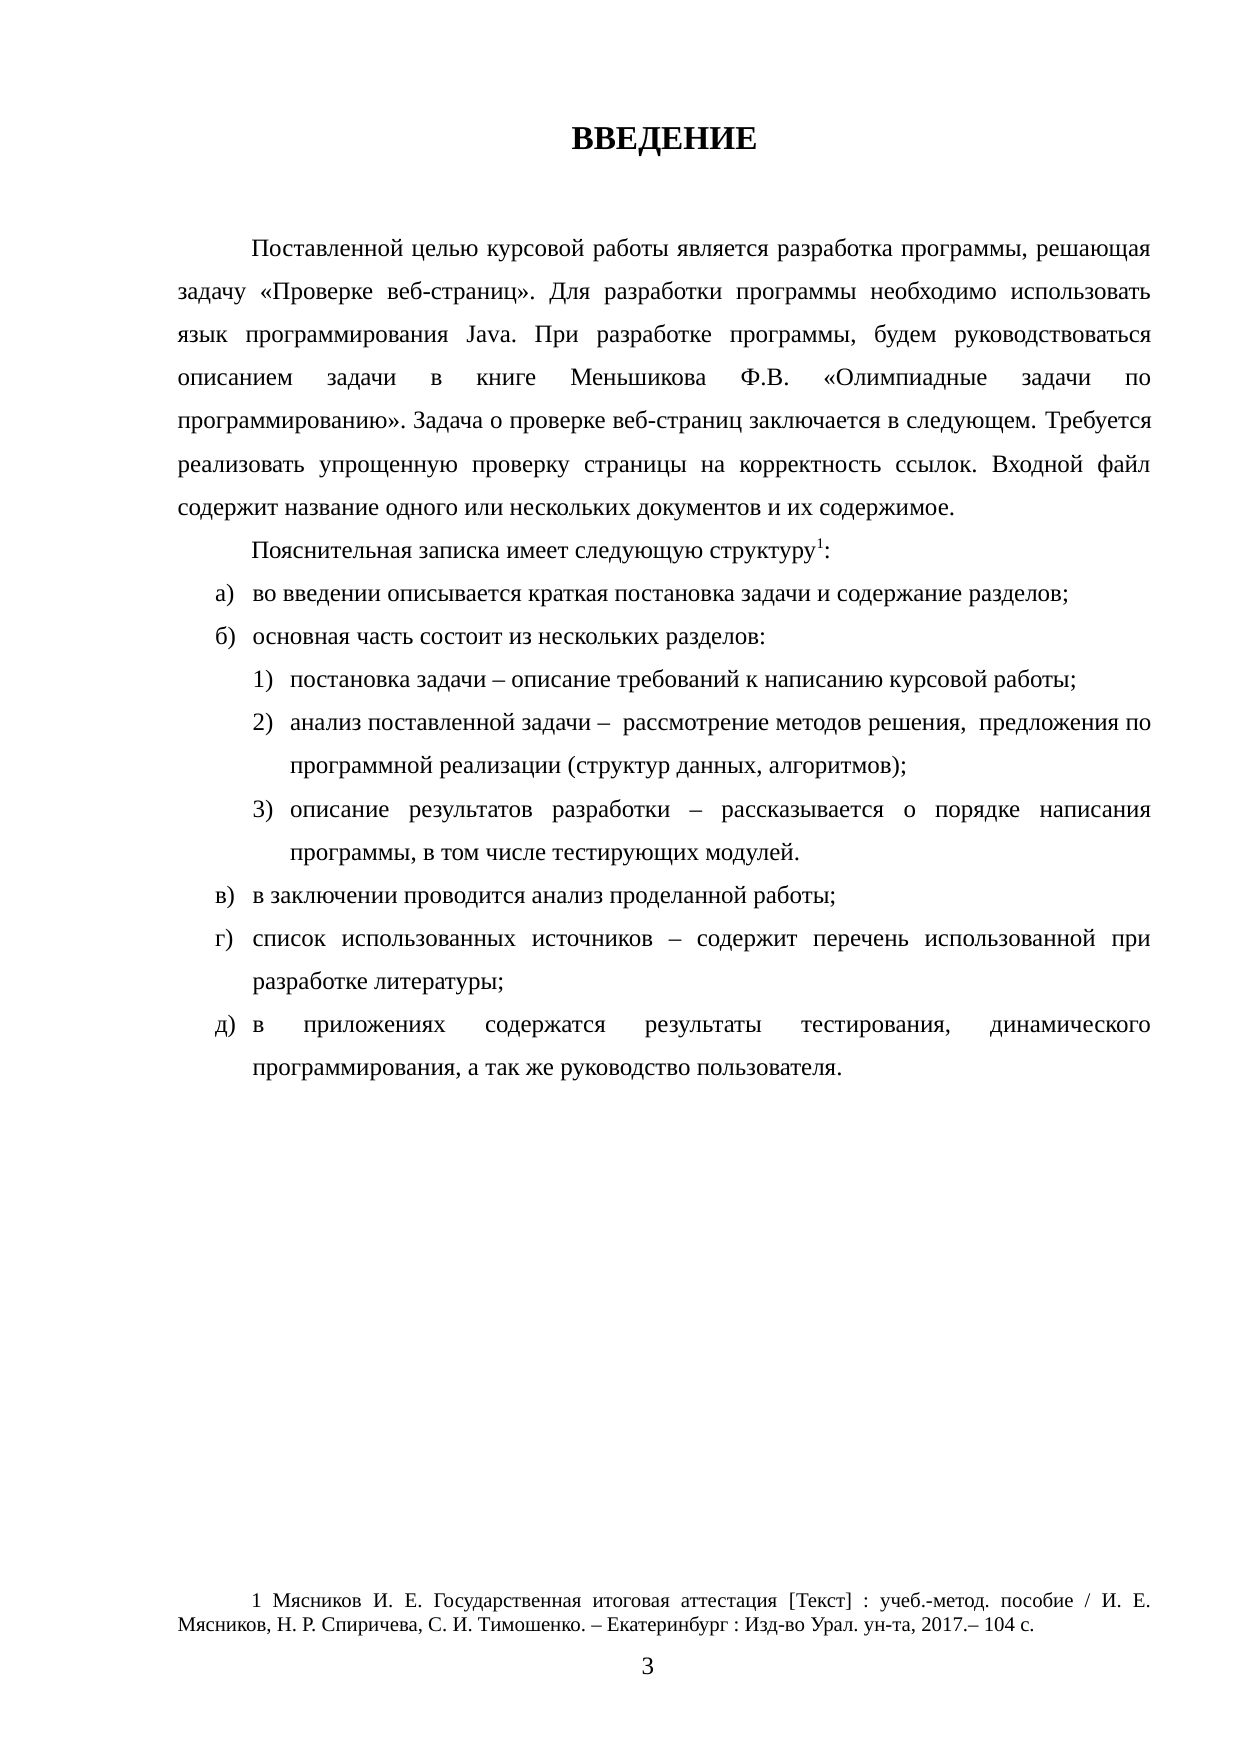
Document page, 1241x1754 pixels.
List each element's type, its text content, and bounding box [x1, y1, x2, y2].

subtitle ВВЕДЕНИЕ [177, 118, 1152, 156]
list описание результатов разработки – рассказывается о порядке написания программы, в том числе тестирующих модулей. [252, 794, 1152, 866]
list список использованных источников – содержит перечень использованной при разработке литературы; [215, 923, 1152, 995]
text Пояснительная записка имеет следующую структуру: [177, 535, 1152, 564]
list основная часть состоит из нескольких разделов: [215, 621, 1152, 650]
list постановка задачи – описание требований к написанию курсовой работы; [252, 664, 1152, 693]
list в приложениях содержатся результаты тестирования, динамического программирования, а так же руководство пользователя. [215, 1009, 1152, 1081]
text Поставленной целью курсовой работы является разработка программы, решающая задачу «Проверке веб-страниц». Для разработки программы необходимо использовать язык программирования Java. При разработке программы, будем руководствоваться описанием задачи в книге Меньшикова Ф.В. «Олимпиадные задачи по программированию». Задача о проверке веб-страниц заключается в следующем. Требуется реализовать упрощенную проверку страницы на корректность ссылок. Входной файл содержит название одного или нескольких документов и их содержимое. [177, 233, 1152, 521]
list во введении описывается краткая постановка задачи и содержание разделов; [215, 578, 1152, 607]
text Мясников И. Е. Государственная итоговая аттестация [Текст] : учеб.-метод. пособие / И. Е. Мясников, Н. Р. Спиричева, С. И. Тимошенко. – Екатеринбург : Изд-во Урал. ун-та, 2017.– 104 с. [177, 1588, 1152, 1636]
list в заключении проводится анализ проделанной работы; [215, 880, 1152, 909]
list анализ поставленной задачи – рассмотрение методов решения, предложения по программной реализации (структур данных, алгоритмов); [252, 707, 1152, 779]
